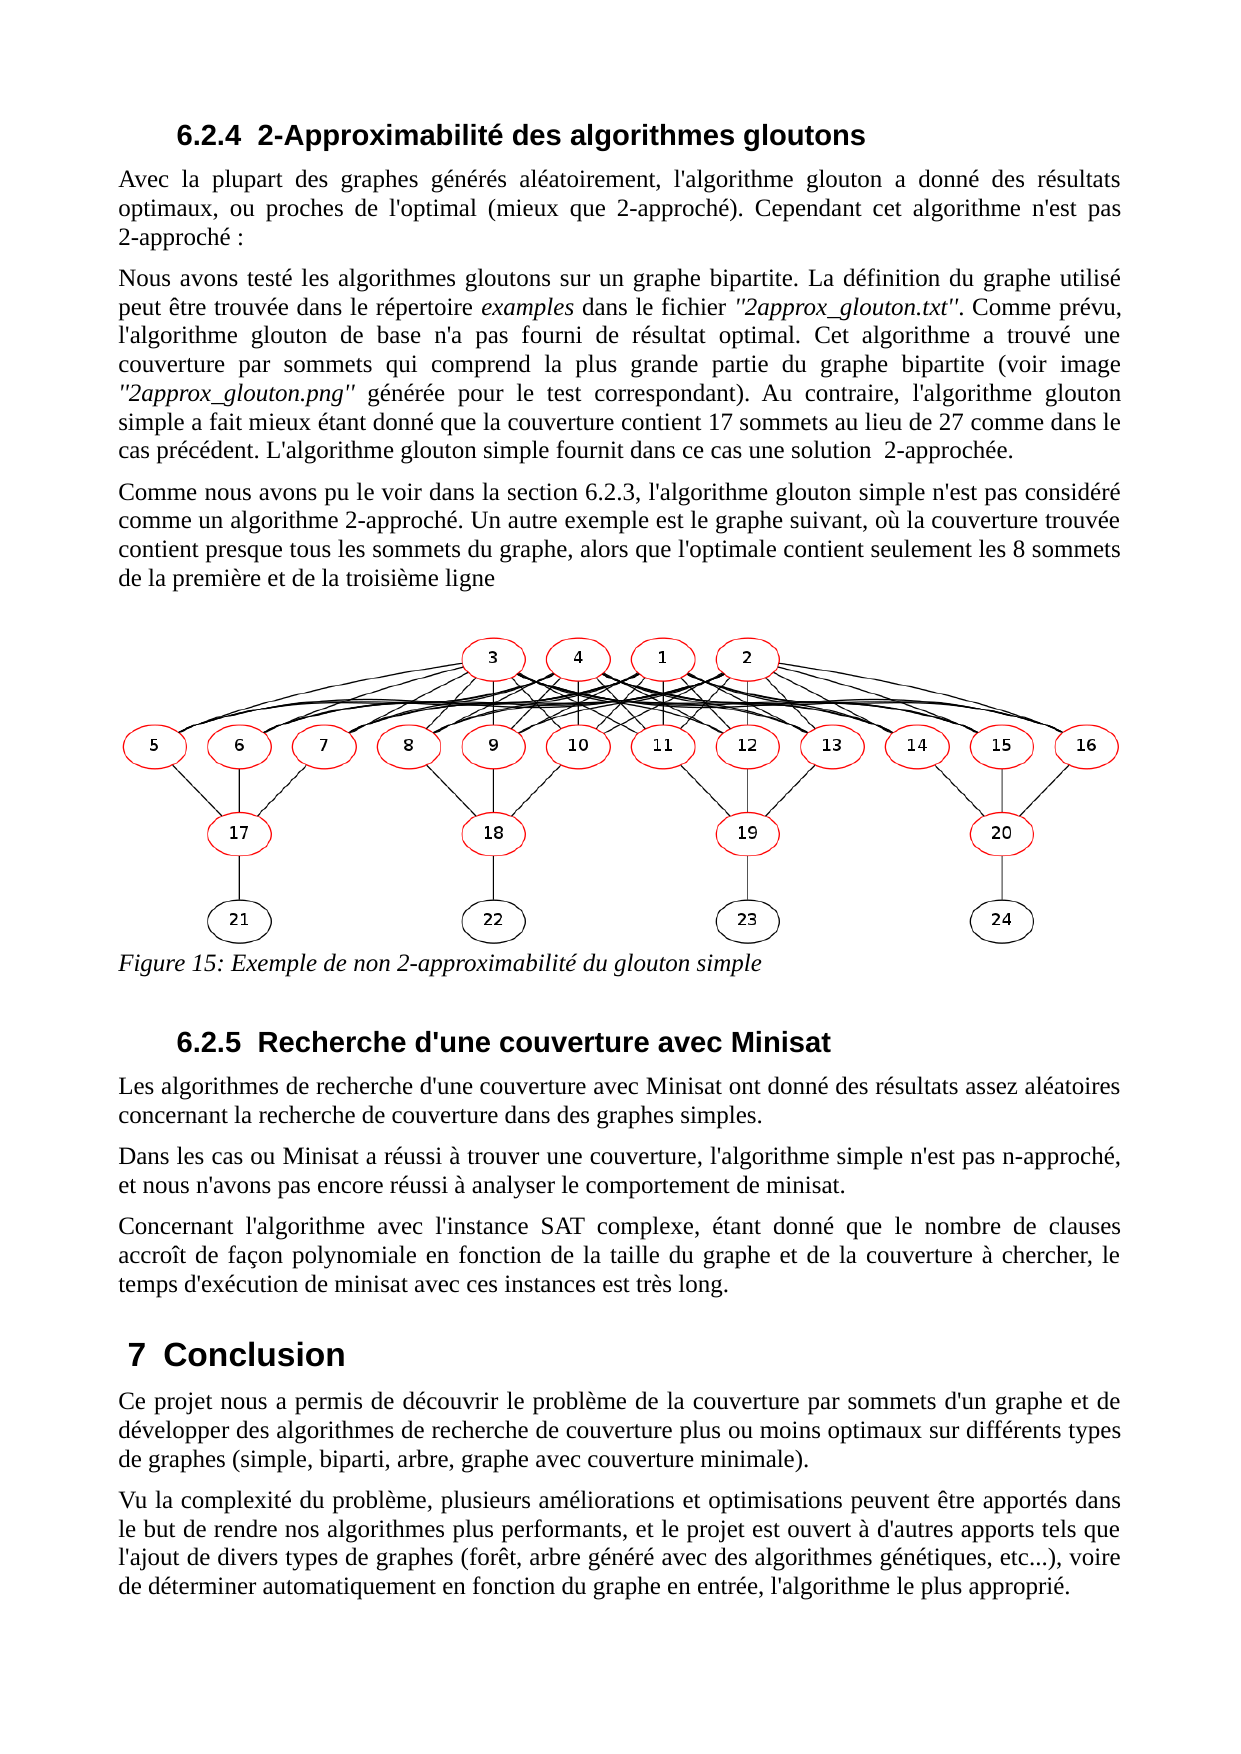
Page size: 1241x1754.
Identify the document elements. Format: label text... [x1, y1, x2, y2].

subtitle Recherche d'une couverture avec Minisat [168, 1025, 1122, 1059]
text Figure 15: Exemple de non 2-approximabilité du glouton simple [118, 948, 1122, 976]
picture [118, 633, 1123, 948]
text Ce projet nous a permis de découvrir le problème de la couverture par sommets d'un graphe et de développer des algorithmes de recherche de couverture plus ou moins optimaux sur différents types de graphes (simple, biparti, arbre, graphe avec couverture minimale). [118, 1386, 1122, 1472]
text Dans les cas ou Minisat a réussi à trouver une couverture, l'algorithme simple n'est pas n-approché, et nous n'avons pas encore réussi à analyser le comportement de minisat. [118, 1141, 1122, 1199]
subtitle Conclusion [118, 1335, 1122, 1374]
text Comme nous avons pu le voir dans la section 6.2.3, l'algorithme glouton simple n'est pas considéré comme un algorithme 2-approché. Un autre exemple est le graphe suivant, où la couverture trouvée contient presque tous les sommets du graphe, alors que l'optimale contient seulement les 8 sommets de la première et de la troisième ligne [118, 477, 1122, 592]
text Les algorithmes de recherche d'une couverture avec Minisat ont donné des résultats assez aléatoires concernant la recherche de couverture dans des graphes simples. [118, 1071, 1122, 1129]
text Vu la complexité du problème, plusieurs améliorations et optimisations peuvent être apportés dans le but de rendre nos algorithmes plus performants, et le projet est ouvert à d'autres apports tels que l'ajout de divers types de graphes (forêt, arbre généré avec des algorithmes génétiques, etc...), voire de déterminer automatiquement en fonction du graphe en entrée, l'algorithme le plus approprié. [118, 1485, 1122, 1600]
text Nous avons testé les algorithmes gloutons sur un graphe bipartite. La définition du graphe utilisé peut être trouvée dans le répertoire examples dans le fichier ''2approx_glouton.txt''. Comme prévu, l'algorithme glouton de base n'a pas fourni de résultat optimal. Cet algorithme a trouvé une couverture par sommets qui comprend la plus grande partie du graphe bipartite (voir image ''2approx_glouton.png'' générée pour le test correspondant). Au contraire, l'algorithme glouton simple a fait mieux étant donné que la couverture contient 17 sommets au lieu de 27 comme dans le cas précédent. L'algorithme glouton simple fournit dans ce cas une solution 2-approchée. [118, 263, 1122, 464]
text Concernant l'algorithme avec l'instance SAT complexe, étant donné que le nombre de clauses accroît de façon polynomiale en fonction de la taille du graphe et de la couverture à chercher, le temps d'exécution de minisat avec ces instances est très long. [118, 1211, 1122, 1298]
subtitle 2-Approximabilité des algorithmes gloutons [168, 118, 1122, 152]
text Avec la plupart des graphes générés aléatoirement, l'algorithme glouton a donné des résultats optimaux, ou proches de l'optimal (mieux que 2-approché). Cependant cet algorithme n'est pas 2-approché : [118, 164, 1122, 250]
